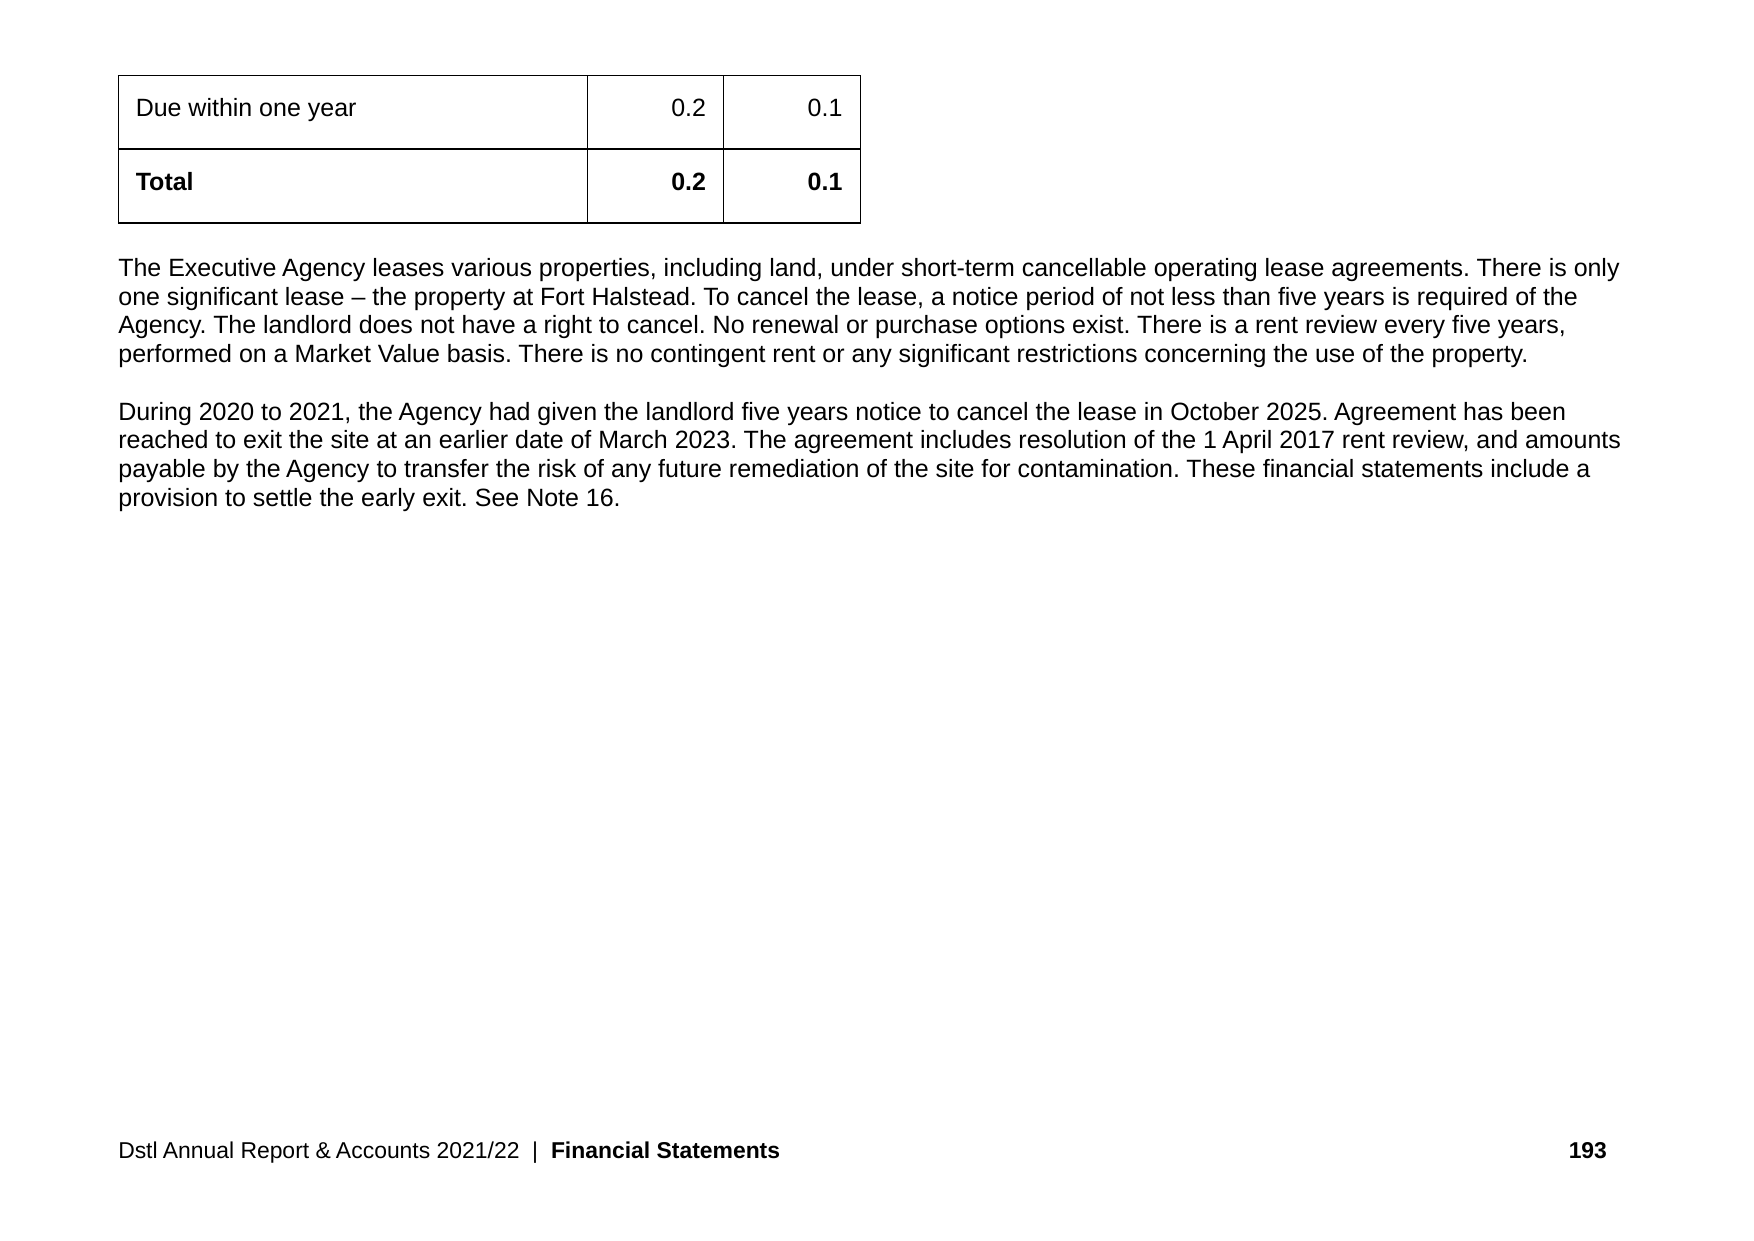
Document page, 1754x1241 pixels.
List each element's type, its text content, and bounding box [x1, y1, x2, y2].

table_cell 0.1 [724, 150, 860, 222]
text During 2020 to 2021, the Agency had given the landlord five years notice to cancel the lease in October 2025. Agreement has been reached to exit the site at an earlier date of March 2023. The agreement includes resolution of the 1 April 2017 rent review, and amounts payable by the Agency to transfer the risk of any future remediation of the site for contamination. These financial statements include a provision to settle the early exit. See Note 16. [118, 397, 1636, 512]
table_cell Total [119, 150, 587, 222]
table_cell 0.2 [588, 150, 723, 222]
text The Executive Agency leases various properties, including land, under short-term cancellable operating lease agreements. There is only one significant lease – the property at Fort Halstead. To cancel the lease, a notice period of not less than five years is required of the Agency. The landlord does not have a right to cancel. No renewal or purchase options exist. There is a rent review every five years, performed on a Market Value basis. There is no contingent rent or any significant restrictions concerning the use of the property. [118, 253, 1636, 368]
table_cell 0.1 [724, 76, 860, 148]
table_cell Due within one year [119, 76, 587, 148]
table_cell 0.2 [588, 76, 723, 148]
